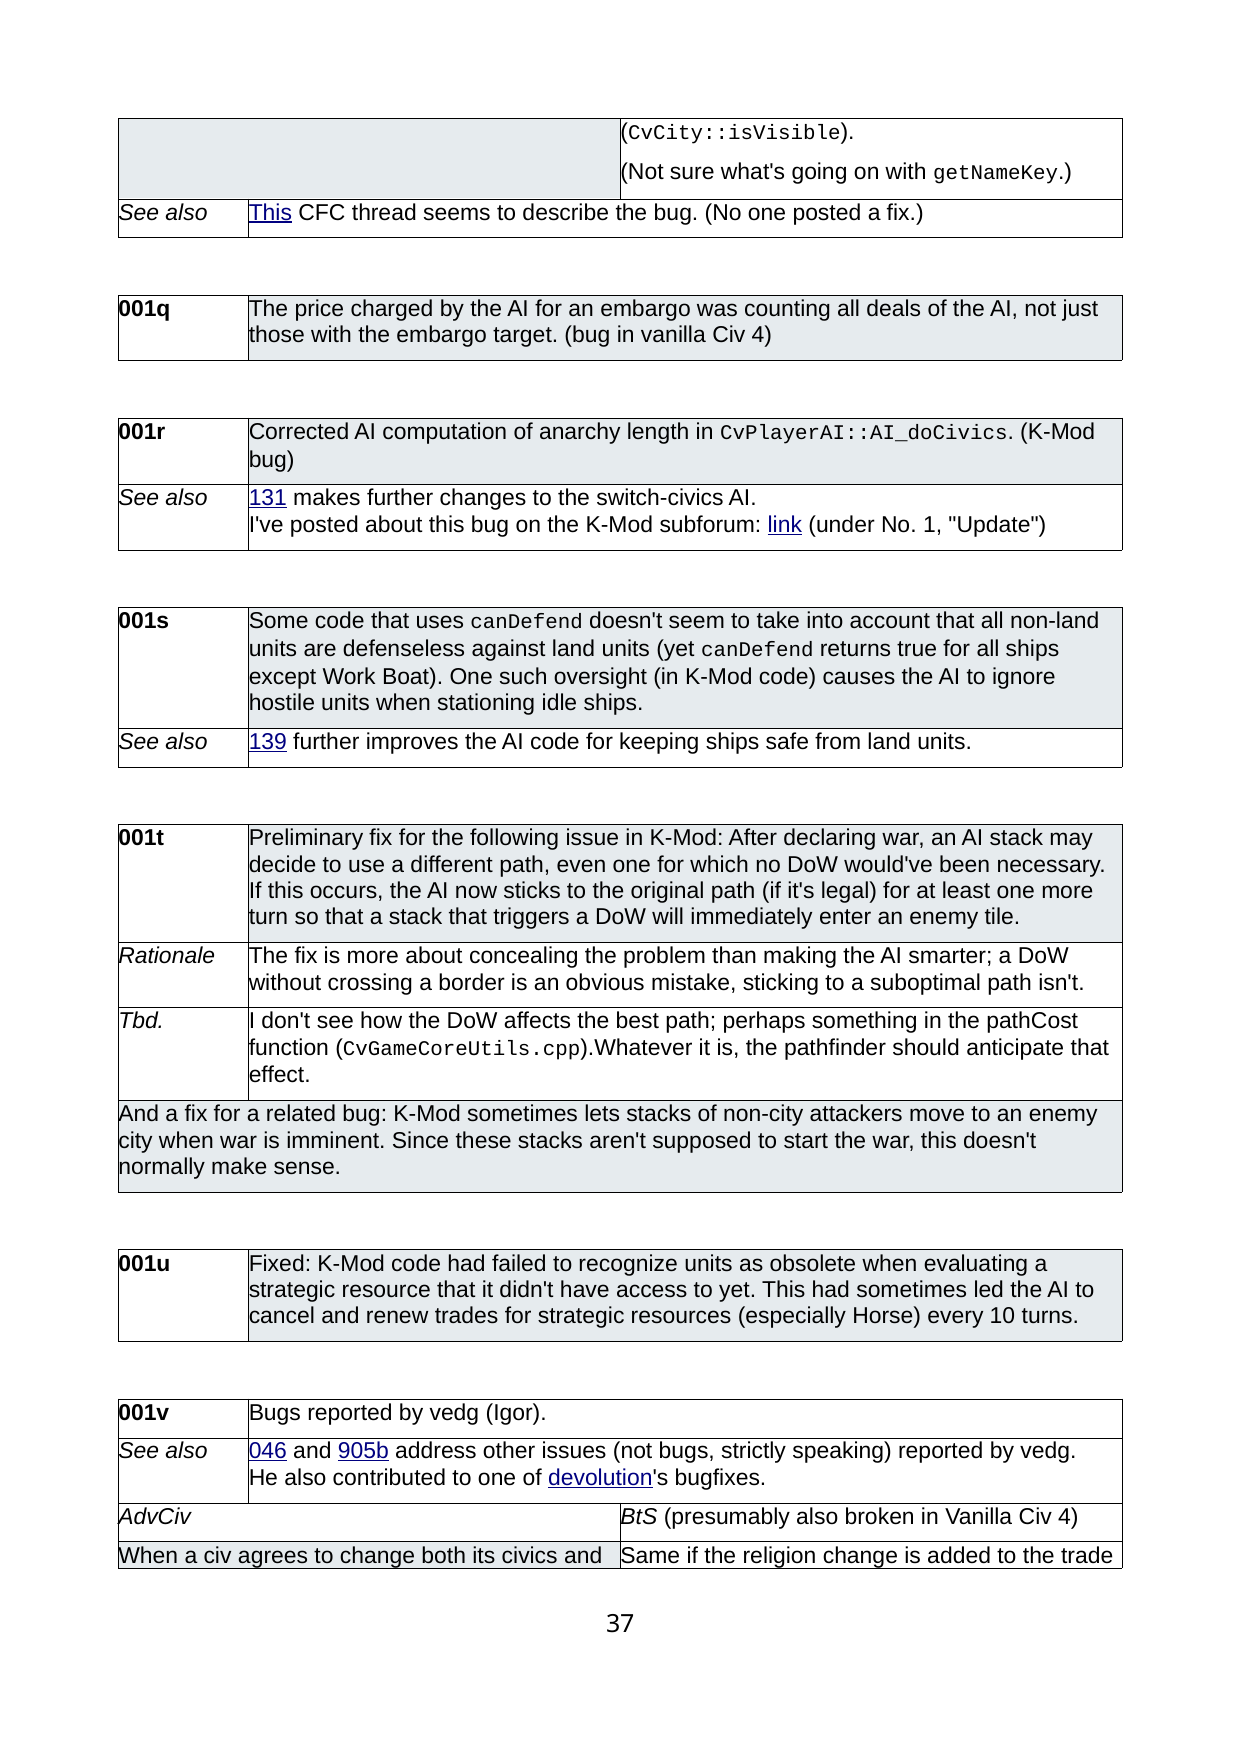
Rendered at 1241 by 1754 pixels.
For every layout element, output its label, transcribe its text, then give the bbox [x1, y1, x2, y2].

table_cell Same if the religion change is added to the trade [621, 1542, 1122, 1568]
table_header 001r [119, 419, 248, 484]
table_header Preliminary fix for the following issue in K-Mod: After declaring war, an AI stack may decide to use a different path, even one for which no DoW would've been necessary. If this occurs, the AI now sticks to the original path (if it's legal) for at least one more turn so that a stack that triggers a DoW will immediately enter an enemy tile. [249, 825, 1122, 942]
table_cell The fix is more about concealing the problem than making the AI smarter; a DoW without crossing a border is an obvious mistake, sticking to a suboptimal path isn't. [249, 943, 1122, 1007]
table_header Some code that uses canDefend doesn't seem to take into account that all non-land units are defenseless against land units (yet canDefend returns true for all ships except Work Boat). One such oversight (in K-Mod code) causes the AI to ignore hostile units when stationing idle ships. [249, 608, 1122, 728]
table_cell See also [119, 729, 248, 767]
table_cell See also [119, 1439, 248, 1503]
table_cell And a fix for a related bug: K-Mod sometimes lets stacks of non-city attackers move to an enemy city when war is imminent. Since these stacks aren't supposed to start the war, this doesn't normally make sense. [119, 1101, 1122, 1192]
table_header 001v [119, 1400, 248, 1437]
table_cell Tbd. [119, 1008, 248, 1100]
table_header 001t [119, 825, 248, 942]
table_cell See also [119, 200, 248, 237]
table_cell 046 and 905b address other issues (not bugs, strictly speaking) reported by vedg. He also contributed to one of devolution's bugfixes. [249, 1439, 1122, 1503]
table_cell Rationale [119, 943, 248, 1007]
table_header Corrected AI computation of anarchy length in CvPlayerAI::AI_doCivics. (K-Mod bug) [249, 419, 1122, 484]
table_cell This CFC thread seems to describe the bug. (No one posted a fix.) [249, 200, 1122, 237]
table_header 001q [119, 296, 248, 360]
table_cell (CvCity::isVisible). (Not sure what's going on with getNameKey.) [621, 119, 1122, 198]
table_cell See also [119, 485, 248, 549]
table_header 001s [119, 608, 248, 728]
table_header The price charged by the AI for an embargo was counting all deals of the AI, not just those with the embargo target. (bug in vanilla Civ 4) [249, 296, 1122, 360]
table_header Bugs reported by vedg (Igor). [249, 1400, 1122, 1437]
table_cell [119, 119, 620, 198]
table_cell BtS (presumably also broken in Vanilla Civ 4) [621, 1504, 1122, 1541]
table_cell 139 further improves the AI code for keeping ships safe from land units. [249, 729, 1122, 767]
table_cell 131 makes further changes to the switch-civics AI. I've posted about this bug on the K-Mod subforum: link (under No. 1, "Update") [249, 485, 1122, 549]
table_cell When a civ agrees to change both its civics and [119, 1542, 620, 1568]
table_header 001u [119, 1250, 248, 1341]
table_cell I don't see how the DoW affects the best path; perhaps something in the pathCost function (CvGameCoreUtils.cpp).Whatever it is, the pathfinder should anticipate that effect. [249, 1008, 1122, 1100]
table_header Fixed: K-Mod code had failed to recognize units as obsolete when evaluating a strategic resource that it didn't have access to yet. This had sometimes led the AI to cancel and renew trades for strategic resources (especially Horse) every 10 turns. [249, 1250, 1122, 1341]
table_cell AdvCiv [119, 1504, 620, 1541]
